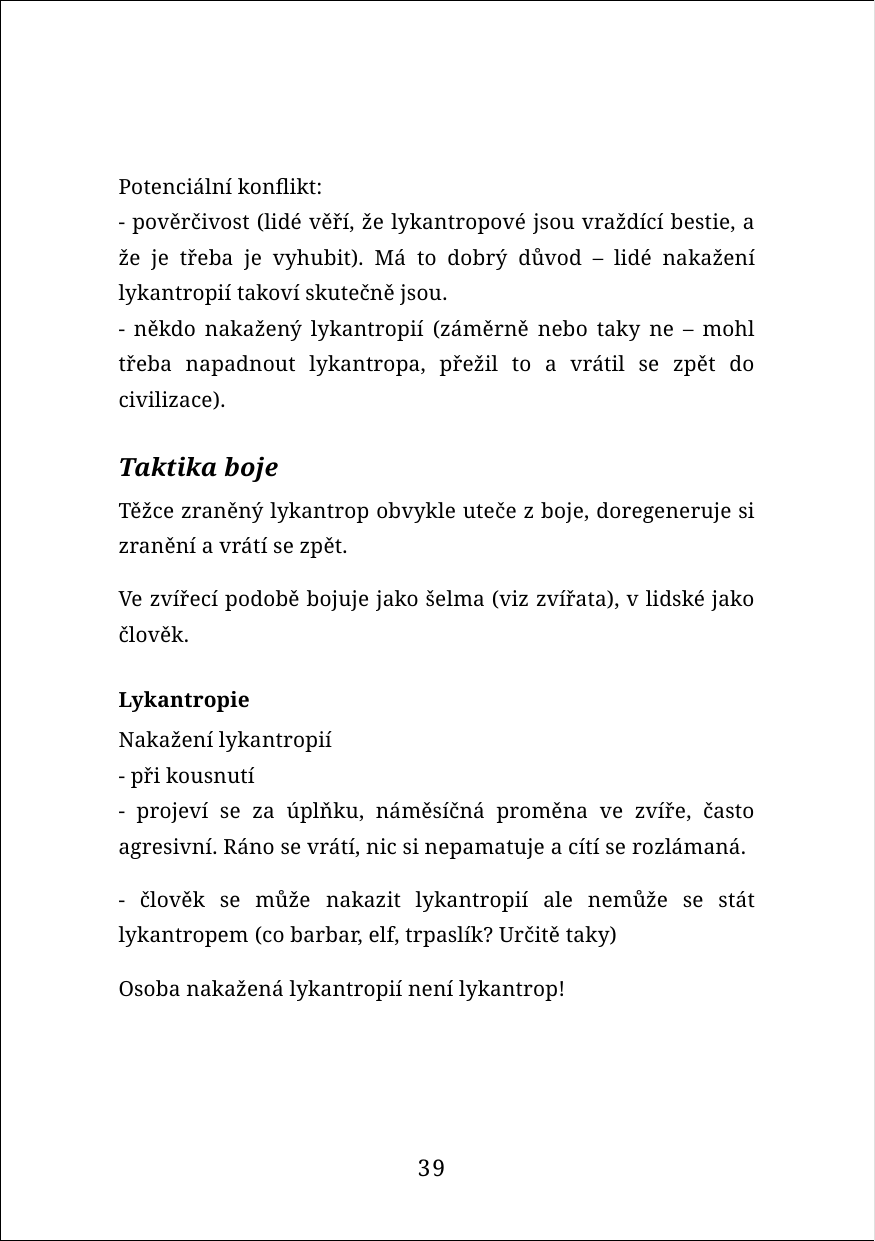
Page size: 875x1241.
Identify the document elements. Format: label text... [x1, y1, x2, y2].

text Ve zvířecí podobě bojuje jako šelma (viz zvířata), v lidské jako člověk. [118, 584, 756, 648]
text Těžce zraněný lykantrop obvykle uteče z boje, doregeneruje si zranění a vrátí se zpět. [118, 496, 756, 560]
text Potenciální konflikt: - pověrčivost (lidé věří, že lykantropové jsou vraždící bestie, a že je třeba je vyhubit). Má to dobrý důvod – lidé nakažení lykantropií takoví skutečně jsou. - někdo nakažený lykantropií (záměrně nebo taky ne – mohl třeba napadnout lykantropa, přežil to a vrátil se zpět do civilizace). [118, 172, 756, 413]
subtitle Taktika boje [118, 450, 756, 484]
text - člověk se může nakazit lykantropií ale nemůže se stát lykantropem (co barbar, elf, trpaslík? Určitě taky) [118, 885, 756, 949]
subtitle Lykantropie [118, 685, 756, 713]
text Osoba nakažená lykantropií není lykantrop! [118, 974, 756, 1002]
text Nakažení lykantropií - při kousnutí - projeví se za úplňku, náměsíčná proměna ve zvíře, často agresivní. Ráno se vrátí, nic si nepamatuje a cítí se rozlámaná. [118, 725, 756, 860]
